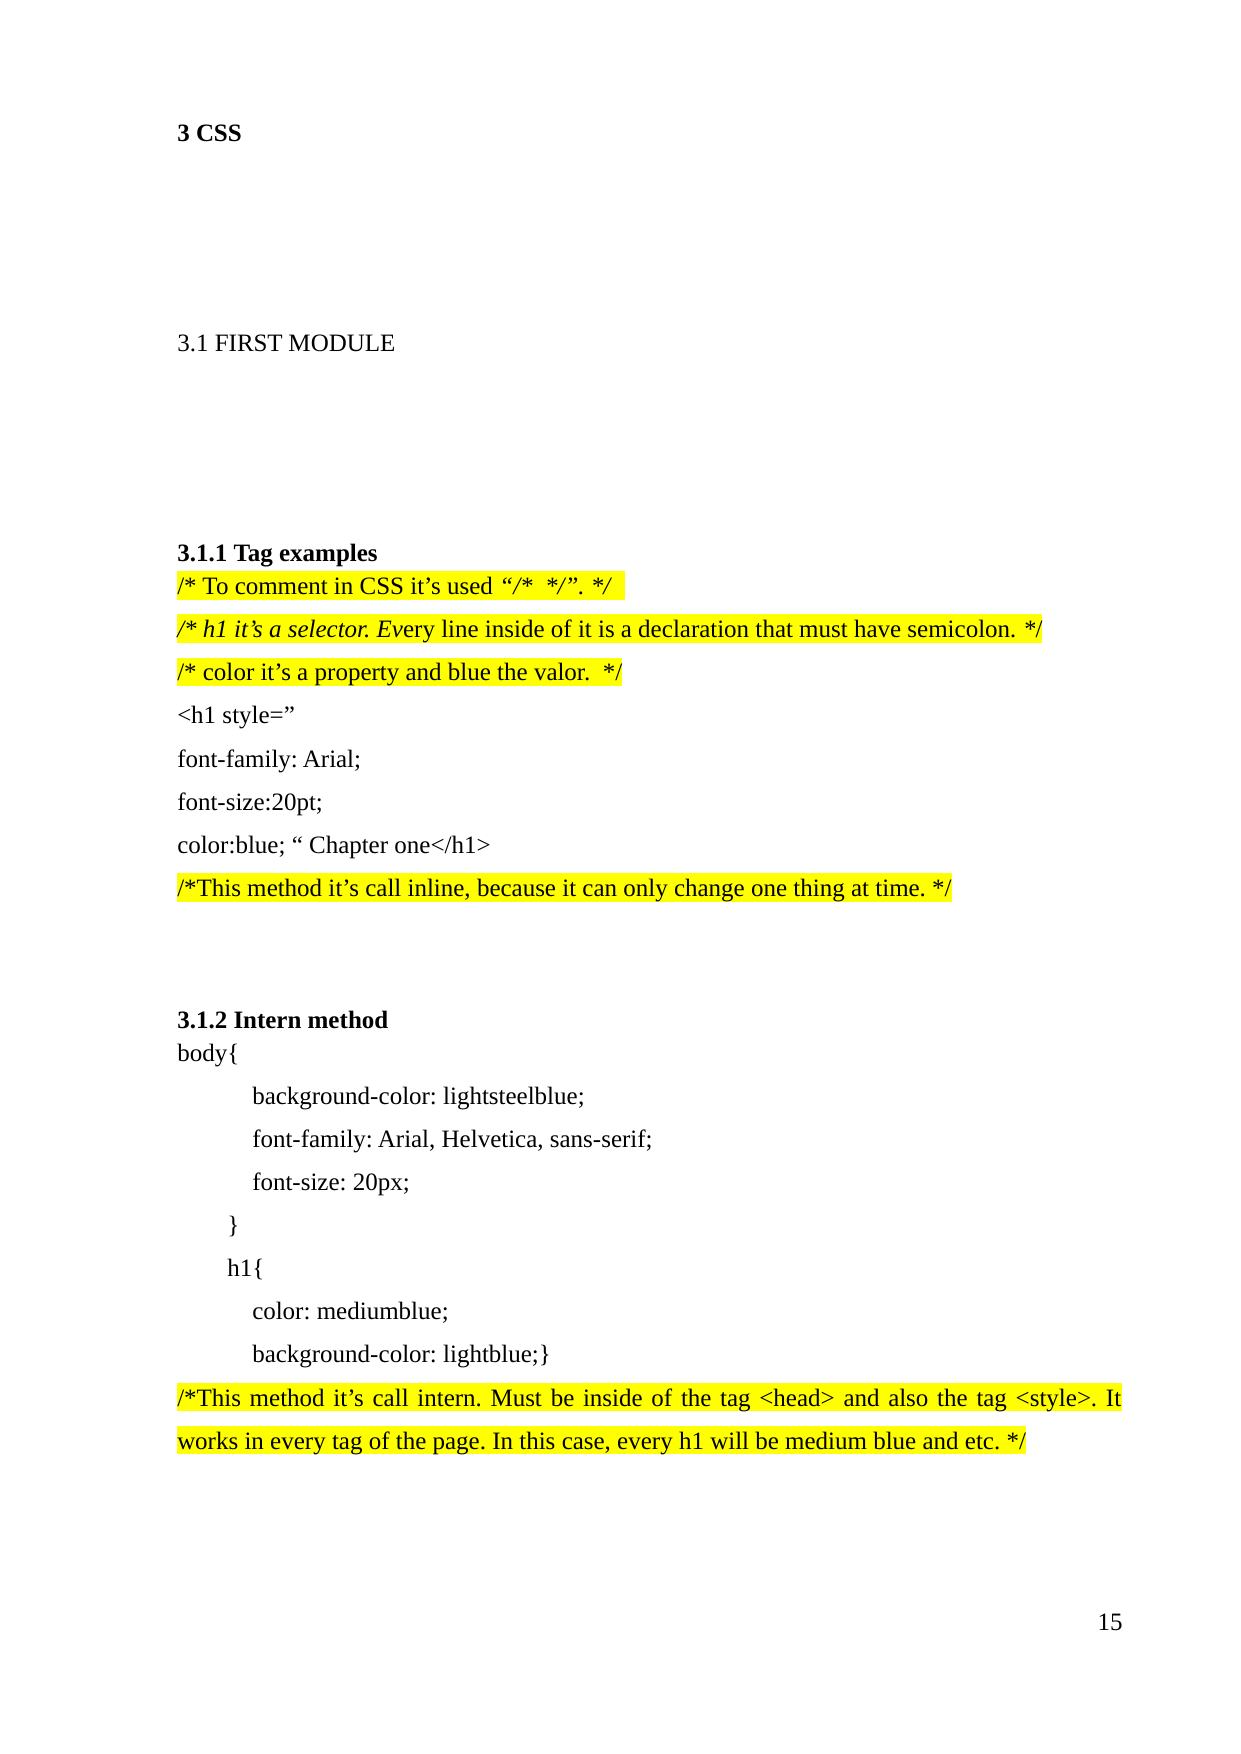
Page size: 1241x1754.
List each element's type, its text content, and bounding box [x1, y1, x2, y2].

text font-size: 20px; [177, 1167, 1122, 1196]
text /*This method it’s call inline, because it can only change one thing at time. */ [177, 873, 1122, 902]
text body{ [177, 1038, 1122, 1066]
text background-color: lightsteelblue; [177, 1081, 1122, 1109]
text /* color it’s a property and blue the valor. */ [177, 657, 1122, 686]
text color: mediumblue; [177, 1296, 1122, 1325]
subtitle FIRST MODULE [177, 328, 1122, 357]
subtitle Tag examples [177, 538, 1122, 567]
text font-family: Arial, Helvetica, sans-serif; [177, 1124, 1122, 1153]
text <h1 style=” [177, 701, 1122, 729]
text /* To comment in CSS it’s used “/* */”. */ [177, 571, 1122, 600]
text color:blue; “ Chapter one</h1> [177, 830, 1122, 859]
subtitle Intern method [177, 1005, 1122, 1033]
text h1{ [177, 1253, 1122, 1282]
text font-size:20pt; [177, 787, 1122, 816]
text /* h1 it’s a selector. Every line inside of it is a declaration that must have semicolon. */ [177, 614, 1122, 643]
text font-family: Arial; [177, 744, 1122, 772]
text } [177, 1210, 1122, 1239]
text /*This method it’s call intern. Must be inside of the tag <head> and also the tag <style>. It works in every tag of the page. In this case, every h1 will be medium blue and etc. */ [177, 1383, 1122, 1454]
subtitle css [177, 118, 1122, 147]
text background-color: lightblue;} [177, 1339, 1122, 1368]
